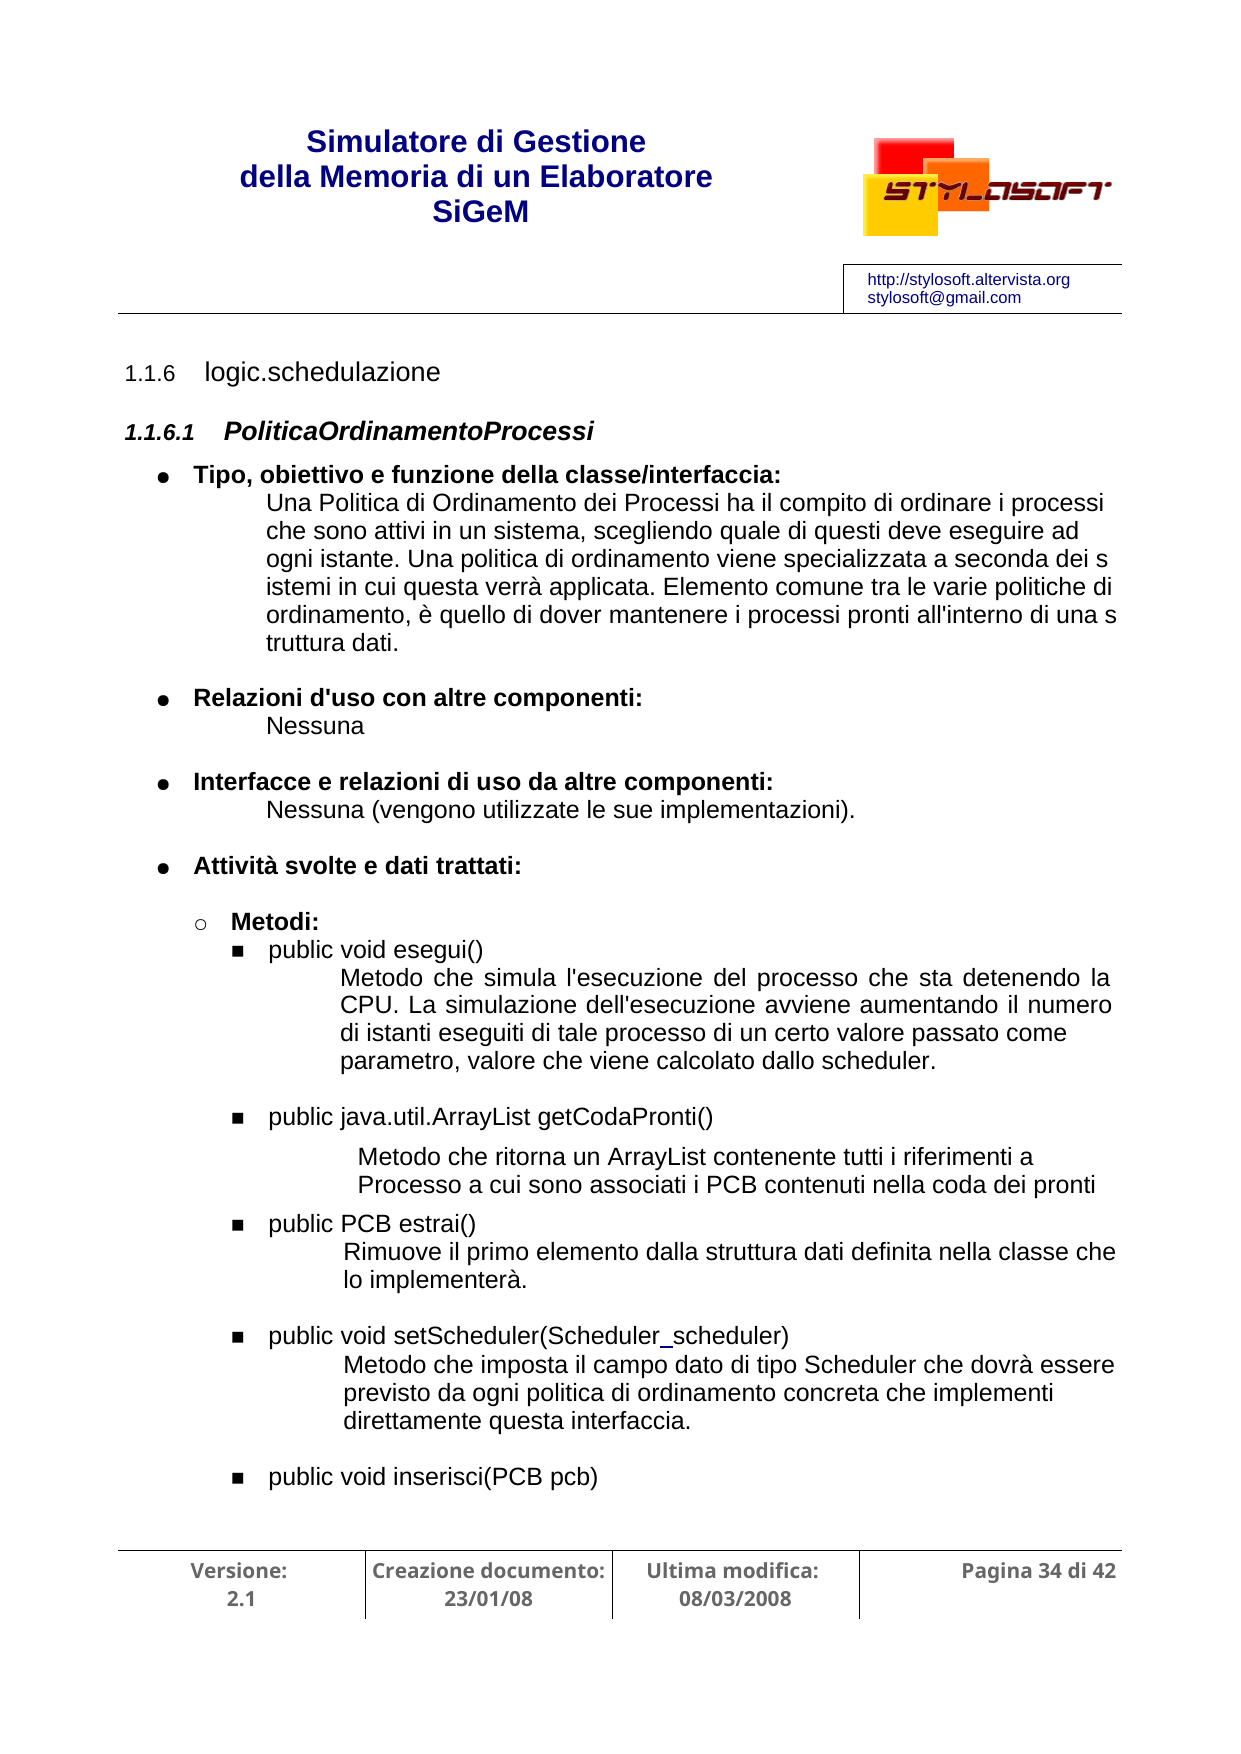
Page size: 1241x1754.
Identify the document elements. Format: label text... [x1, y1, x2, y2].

list public void inserisci(PCB pcb) [231, 1462, 1122, 1490]
list public PCB estrai() [231, 1210, 1122, 1238]
list public void esegui() [231, 936, 1122, 963]
list Una Politica di Ordinamento dei Processi ha il compito di ordinare i processi che sono attivi in un sistema, scegliendo quale di questi deve eseguire ad ogni istante. Una politica di ordinamento viene specializzata a seconda dei s istemi in cui questa verrà applicata. Elemento comune tra le varie politiche di ordinamento, è quello di dover mantenere i processi pronti all'interno di una s truttura dati. [156, 489, 1122, 656]
list Attività svolte e dati trattati: [156, 852, 1122, 880]
subtitle PoliticaOrdinamentoProcessi [118, 416, 1122, 446]
list public void setScheduler(Scheduler scheduler) [231, 1322, 1122, 1351]
list Nessuna (vengono utilizzate le sue implementazioni). [156, 796, 1122, 824]
text Metodo che simula l'esecuzione del processo che sta detenendo la CPU. La simulazione dell'esecuzione avviene aumentando il numero di istanti eseguiti di tale processo di un certo valore passato come parametro, valore che viene calcolato dallo scheduler. [118, 963, 1122, 1075]
list Rimuove il primo elemento dalla struttura dati definita nella classe che lo implementerà. [306, 1238, 1122, 1294]
subtitle logic.schedulazione [118, 357, 1122, 387]
list public java.util.ArrayList getCodaPronti() [231, 1103, 1122, 1131]
list Tipo, obiettivo e funzione della classe/interfaccia: [156, 461, 1122, 489]
picture [848, 123, 1117, 247]
list Relazioni d'uso con altre componenti: [156, 684, 1122, 712]
list Metodi: [193, 908, 1122, 936]
list Interfacce e relazioni di uso da altre componenti: [156, 768, 1122, 796]
list Metodo che imposta il campo dato di tipo Scheduler che dovrà essere previsto da ogni politica di ordinamento concreta che implementi direttamente questa interfaccia. [306, 1351, 1122, 1434]
list Nessuna [156, 712, 1122, 740]
text Metodo che ritorna un ArrayList contenente tutti i riferimenti a Processo a cui sono associati i PCB contenuti nella coda dei pronti [136, 1143, 1104, 1198]
